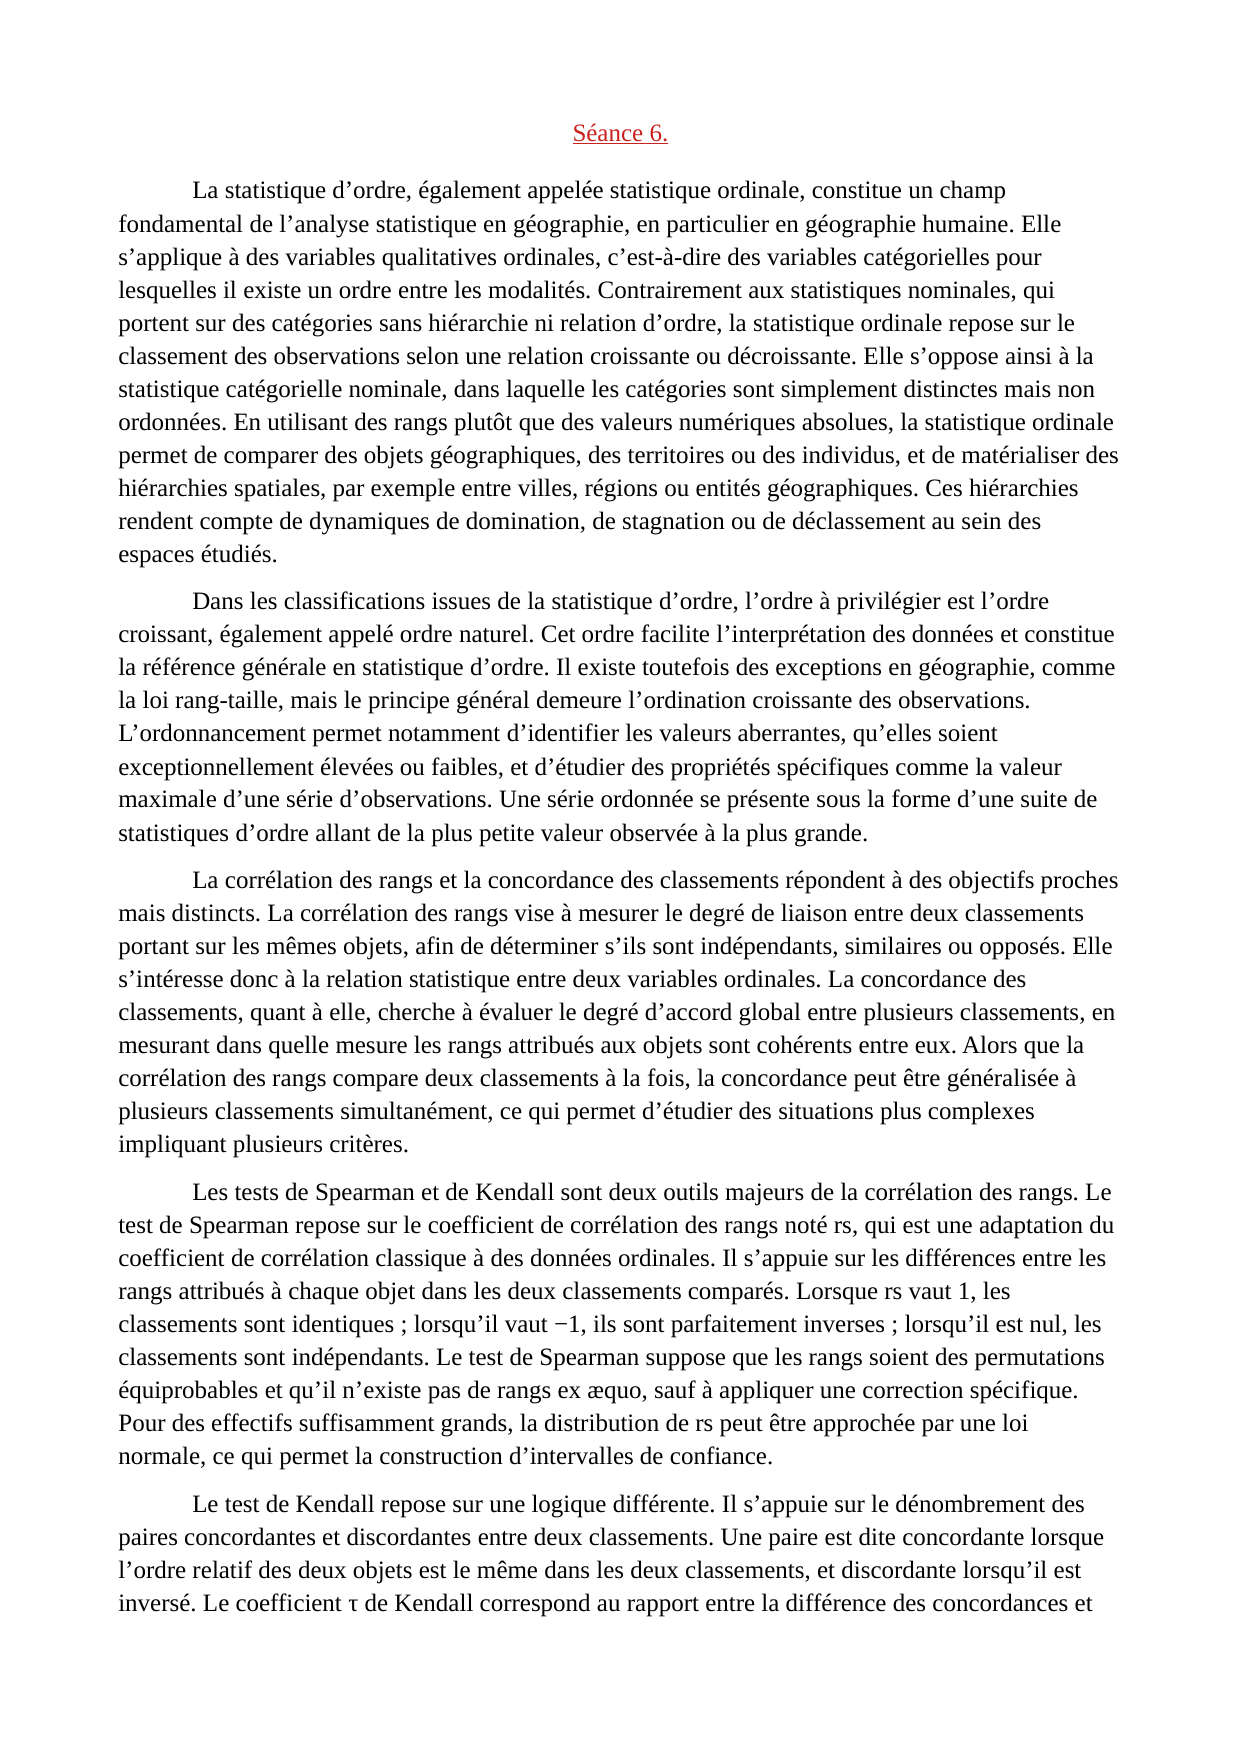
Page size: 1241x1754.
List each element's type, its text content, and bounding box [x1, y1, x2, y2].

text La statistique d’ordre, également appelée statistique ordinale, constitue un champ fondamental de l’analyse statistique en géographie, en particulier en géographie humaine. Elle s’applique à des variables qualitatives ordinales, c’est-à-dire des variables catégorielles pour lesquelles il existe un ordre entre les modalités. Contrairement aux statistiques nominales, qui portent sur des catégories sans hiérarchie ni relation d’ordre, la statistique ordinale repose sur le classement des observations selon une relation croissante ou décroissante. Elle s’oppose ainsi à la statistique catégorielle nominale, dans laquelle les catégories sont simplement distinctes mais non ordonnées. En utilisant des rangs plutôt que des valeurs numériques absolues, la statistique ordinale permet de comparer des objets géographiques, des territoires ou des individus, et de matérialiser des hiérarchies spatiales, par exemple entre villes, régions ou entités géographiques. Ces hiérarchies rendent compte de dynamiques de domination, de stagnation ou de déclassement au sein des espaces étudiés. [118, 176, 1122, 568]
text Les tests de Spearman et de Kendall sont deux outils majeurs de la corrélation des rangs. Le test de Spearman repose sur le coefficient de corrélation des rangs noté rs, qui est une adaptation du coefficient de corrélation classique à des données ordinales. Il s’appuie sur les différences entre les rangs attribués à chaque objet dans les deux classements comparés. Lorsque rs vaut 1, les classements sont identiques ; lorsqu’il vaut −1, ils sont parfaitement inverses ; lorsqu’il est nul, les classements sont indépendants. Le test de Spearman suppose que les rangs soient des permutations équiprobables et qu’il n’existe pas de rangs ex æquo, sauf à appliquer une correction spécifique. Pour des effectifs suffisamment grands, la distribution de rs peut être approchée par une loi normale, ce qui permet la construction d’intervalles de confiance. [118, 1177, 1122, 1470]
text Dans les classifications issues de la statistique d’ordre, l’ordre à privilégier est l’ordre croissant, également appelé ordre naturel. Cet ordre facilite l’interprétation des données et constitue la référence générale en statistique d’ordre. Il existe toutefois des exceptions en géographie, comme la loi rang-taille, mais le principe général demeure l’ordination croissante des observations. L’ordonnancement permet notamment d’identifier les valeurs aberrantes, qu’elles soient exceptionnellement élevées ou faibles, et d’étudier des propriétés spécifiques comme la valeur maximale d’une série d’observations. Une série ordonnée se présente sous la forme d’une suite de statistiques d’ordre allant de la plus petite valeur observée à la plus grande. [118, 586, 1122, 846]
text La corrélation des rangs et la concordance des classements répondent à des objectifs proches mais distincts. La corrélation des rangs vise à mesurer le degré de liaison entre deux classements portant sur les mêmes objets, afin de déterminer s’ils sont indépendants, similaires ou opposés. Elle s’intéresse donc à la relation statistique entre deux variables ordinales. La concordance des classements, quant à elle, cherche à évaluer le degré d’accord global entre plusieurs classements, en mesurant dans quelle mesure les rangs attribués aux objets sont cohérents entre eux. Alors que la corrélation des rangs compare deux classements à la fois, la concordance peut être généralisée à plusieurs classements simultanément, ce qui permet d’étudier des situations plus complexes impliquant plusieurs critères. [118, 865, 1122, 1158]
text Le test de Kendall repose sur une logique différente. Il s’appuie sur le dénombrement des paires concordantes et discordantes entre deux classements. Une paire est dite concordante lorsque l’ordre relatif des deux objets est le même dans les deux classements, et discordante lorsqu’il est inversé. Le coefficient τ de Kendall correspond au rapport entre la différence des concordances et [118, 1489, 1122, 1617]
text Séance 6. [118, 118, 1122, 147]
